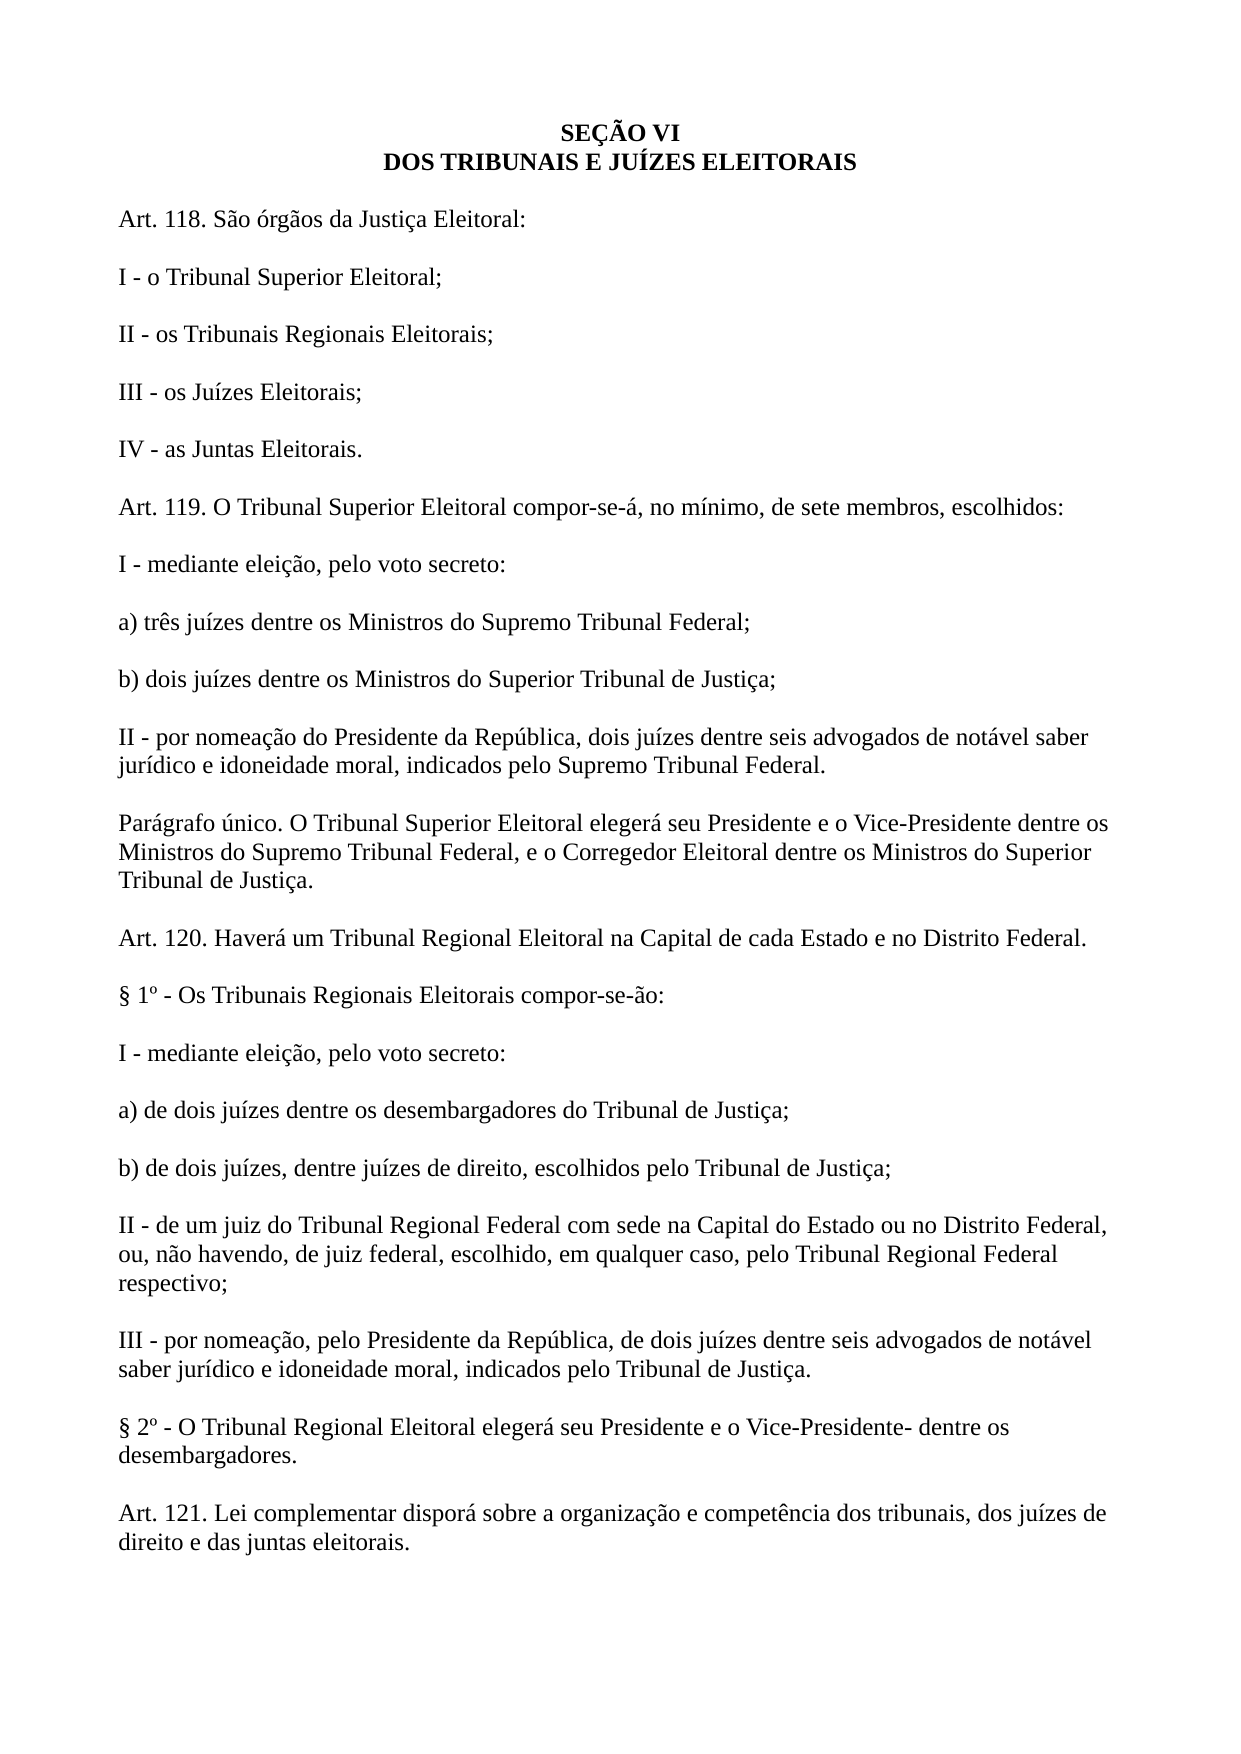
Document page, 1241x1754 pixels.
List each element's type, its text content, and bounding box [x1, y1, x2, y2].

text a) três juízes dentre os Ministros do Supremo Tribunal Federal; [118, 607, 1122, 636]
text Art. 121. Lei complementar disporá sobre a organização e competência dos tribunais, dos juízes de direito e das juntas eleitorais. [118, 1498, 1122, 1556]
text SEÇÃO VI [118, 118, 1122, 147]
text § 1º - Os Tribunais Regionais Eleitorais compor-se-ão: [118, 981, 1122, 1009]
text § 2º - O Tribunal Regional Eleitoral elegerá seu Presidente e o Vice-Presidente- dentre os desembargadores. [118, 1412, 1122, 1469]
text a) de dois juízes dentre os desembargadores do Tribunal de Justiça; [118, 1096, 1122, 1124]
text Art. 120. Haverá um Tribunal Regional Eleitoral na Capital de cada Estado e no Distrito Federal. [118, 923, 1122, 952]
text II - de um juiz do Tribunal Regional Federal com sede na Capital do Estado ou no Distrito Federal, ou, não havendo, de juiz federal, escolhido, em qualquer caso, pelo Tribunal Regional Federal respectivo; [118, 1211, 1122, 1297]
text III - os Juízes Eleitorais; [118, 377, 1122, 406]
text Art. 119. O Tribunal Superior Eleitoral compor-se-á, no mínimo, de sete membros, escolhidos: [118, 492, 1122, 521]
text I - mediante eleição, pelo voto secreto: [118, 549, 1122, 578]
text b) de dois juízes, dentre juízes de direito, escolhidos pelo Tribunal de Justiça; [118, 1153, 1122, 1182]
text I - o Tribunal Superior Eleitoral; [118, 262, 1122, 291]
text I - mediante eleição, pelo voto secreto: [118, 1038, 1122, 1067]
text b) dois juízes dentre os Ministros do Superior Tribunal de Justiça; [118, 664, 1122, 693]
text Art. 118. São órgãos da Justiça Eleitoral: [118, 204, 1122, 233]
text II - os Tribunais Regionais Eleitorais; [118, 319, 1122, 348]
text IV - as Juntas Eleitorais. [118, 434, 1122, 463]
text Parágrafo único. O Tribunal Superior Eleitoral elegerá seu Presidente e o Vice-Presidente dentre os Ministros do Supremo Tribunal Federal, e o Corregedor Eleitoral dentre os Ministros do Superior Tribunal de Justiça. [118, 808, 1122, 894]
text DOS TRIBUNAIS E JUÍZES ELEITORAIS [118, 147, 1122, 176]
text III - por nomeação, pelo Presidente da República, de dois juízes dentre seis advogados de notável saber jurídico e idoneidade moral, indicados pelo Tribunal de Justiça. [118, 1326, 1122, 1383]
text II - por nomeação do Presidente da República, dois juízes dentre seis advogados de notável saber jurídico e idoneidade moral, indicados pelo Supremo Tribunal Federal. [118, 722, 1122, 779]
